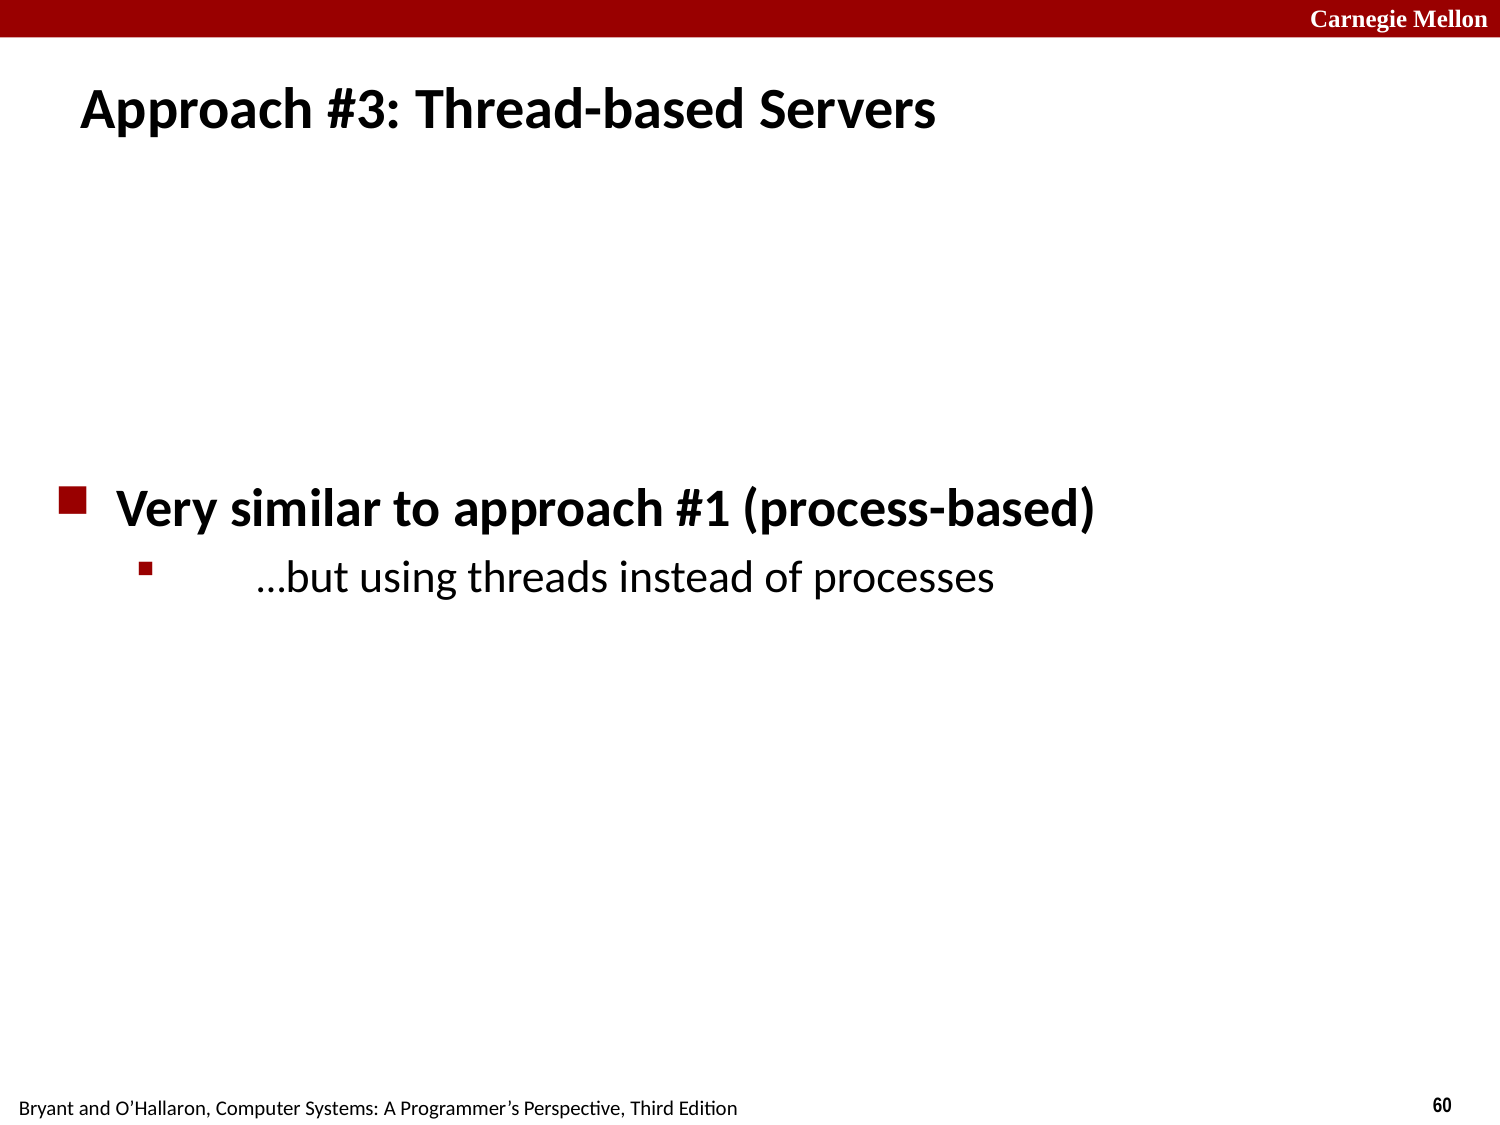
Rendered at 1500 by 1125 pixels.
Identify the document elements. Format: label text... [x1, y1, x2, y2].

list Very similar to approach #1 (process-based) …but using threads instead of processes [45, 464, 1498, 658]
title Approach #3: Thread-based Servers [65, 40, 1497, 169]
